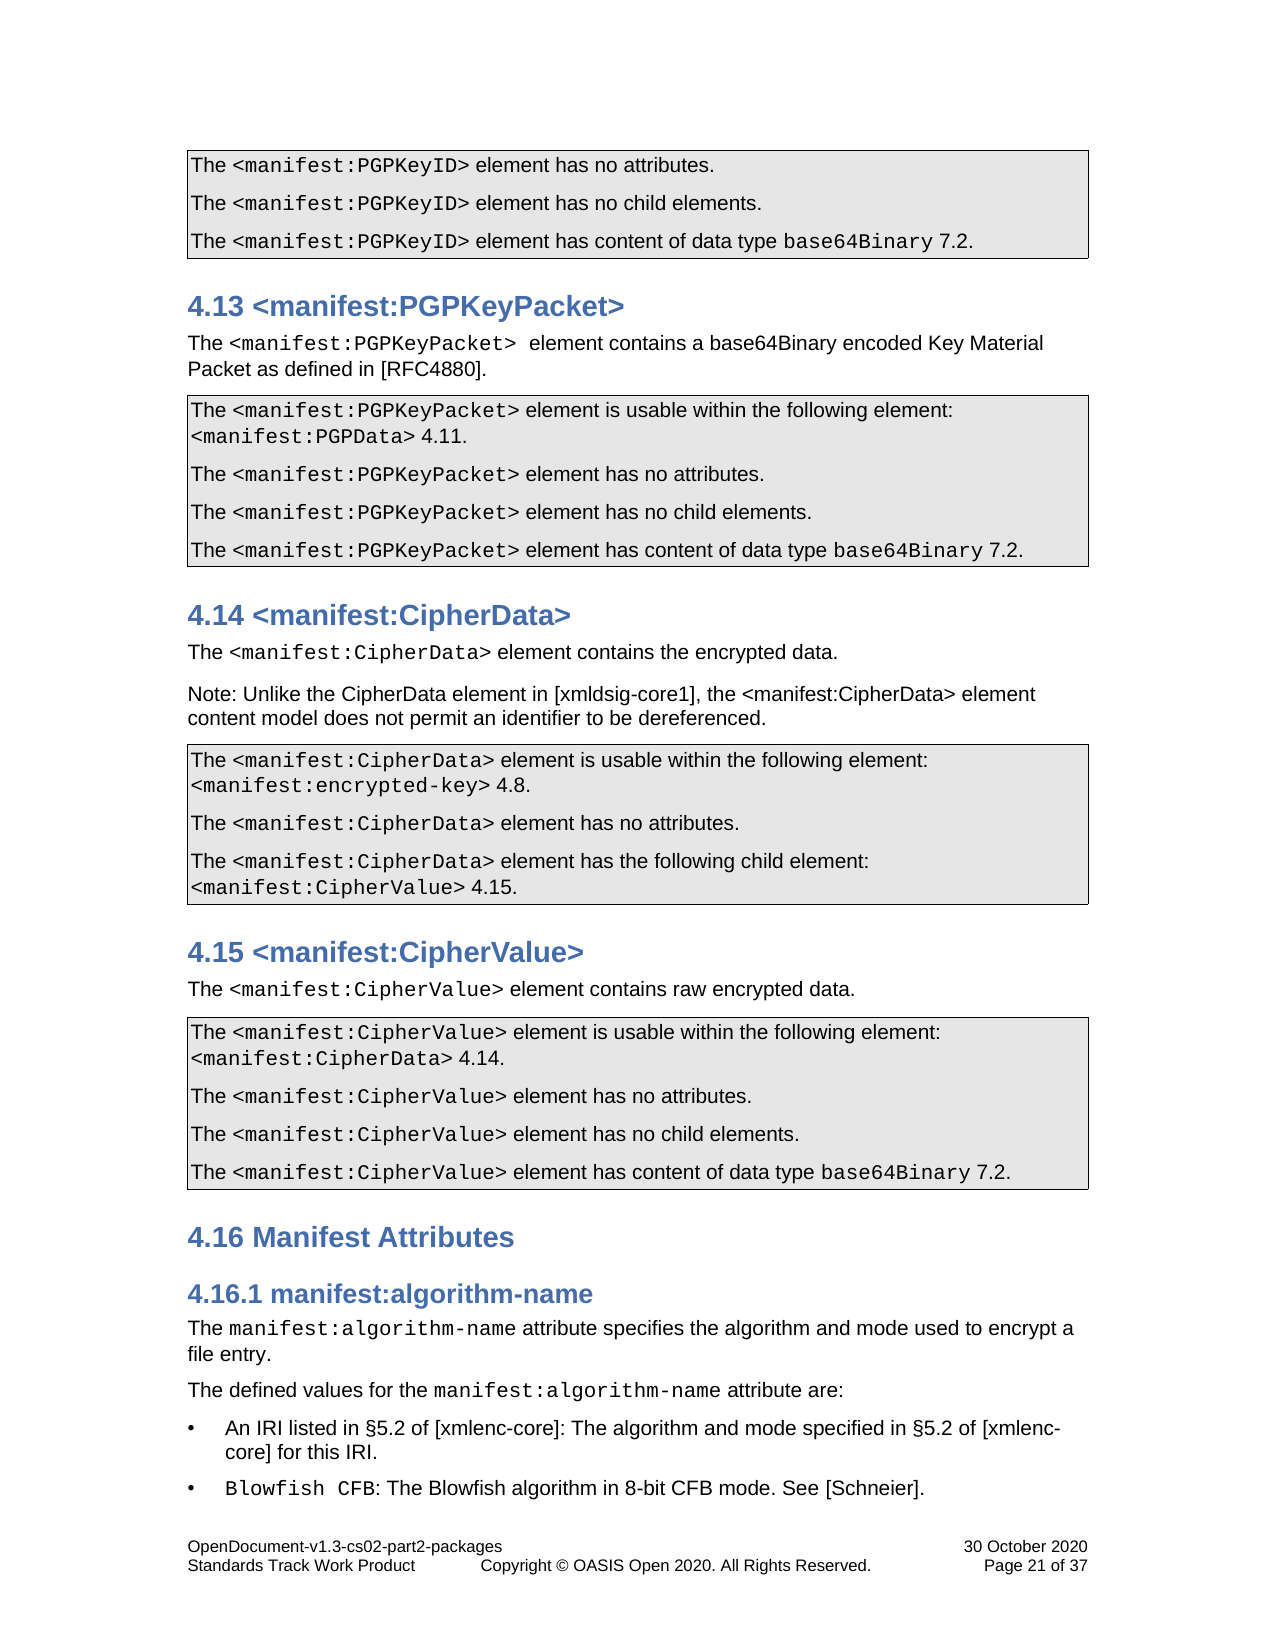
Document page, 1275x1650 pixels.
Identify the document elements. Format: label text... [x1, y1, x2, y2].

list The <manifest:CipherValue> element has content of data type base64Binary 7.2. [188, 1157, 1088, 1189]
subtitle manifest:algorithm-name [187, 1278, 1088, 1309]
list The <manifest:PGPKeyPacket> element is usable within the following element: <manifest:PGPData> 4.11. [188, 396, 1088, 450]
subtitle <manifest:CipherValue> [187, 935, 1088, 968]
list The <manifest:CipherValue> element has no child elements. [188, 1119, 1088, 1148]
list The <manifest:PGPKeyID> element has no attributes. [188, 151, 1088, 179]
list Blowfish CFB: The Blowfish algorithm in 8-bit CFB mode. See [Schneier]. [187, 1476, 1088, 1501]
text The manifest:algorithm-name attribute specifies the algorithm and mode used to encrypt a file entry. [187, 1316, 1088, 1365]
list The <manifest:PGPKeyPacket> element has content of data type base64Binary 7.2. [188, 534, 1088, 566]
list The <manifest:CipherData> element has the following child element: <manifest:CipherValue> 4.15. [188, 846, 1088, 904]
subtitle <manifest:PGPKeyPacket> [187, 289, 1088, 322]
text The defined values for the manifest:algorithm-name attribute are: [187, 1377, 1088, 1403]
subtitle Manifest Attributes [187, 1220, 1088, 1253]
text The <manifest:PGPKeyPacket> element contains a base64Binary encoded Key Material Packet as defined in [RFC4880]. [187, 331, 1088, 381]
list The <manifest:PGPKeyID> element has no child elements. [188, 188, 1088, 217]
list The <manifest:PGPKeyPacket> element has no child elements. [188, 497, 1088, 526]
list The <manifest:CipherData> element has no attributes. [188, 808, 1088, 837]
list The <manifest:PGPKeyID> element has content of data type base64Binary 7.2. [188, 226, 1088, 258]
list The <manifest:CipherValue> element is usable within the following element: <manifest:CipherData> 4.14. [188, 1018, 1088, 1072]
subtitle <manifest:CipherData> [187, 598, 1088, 631]
list The <manifest:PGPKeyPacket> element has no attributes. [188, 459, 1088, 488]
text The <manifest:CipherData> element contains the encrypted data. [187, 639, 1088, 665]
list An IRI listed in §5.2 of [xmlenc-core]: The algorithm and mode specified in §5.2 of [xmlenc-core] for this IRI. [187, 1415, 1088, 1463]
text Note: Unlike the CipherData element in [xmldsig-core1], the <manifest:CipherData> element content model does not permit an identifier to be dereferenced. [187, 682, 1088, 730]
list The <manifest:CipherValue> element has no attributes. [188, 1081, 1088, 1110]
text The <manifest:CipherValue> element contains raw encrypted data. [187, 977, 1088, 1003]
list The <manifest:CipherData> element is usable within the following element: <manifest:encrypted-key> 4.8. [188, 745, 1088, 799]
